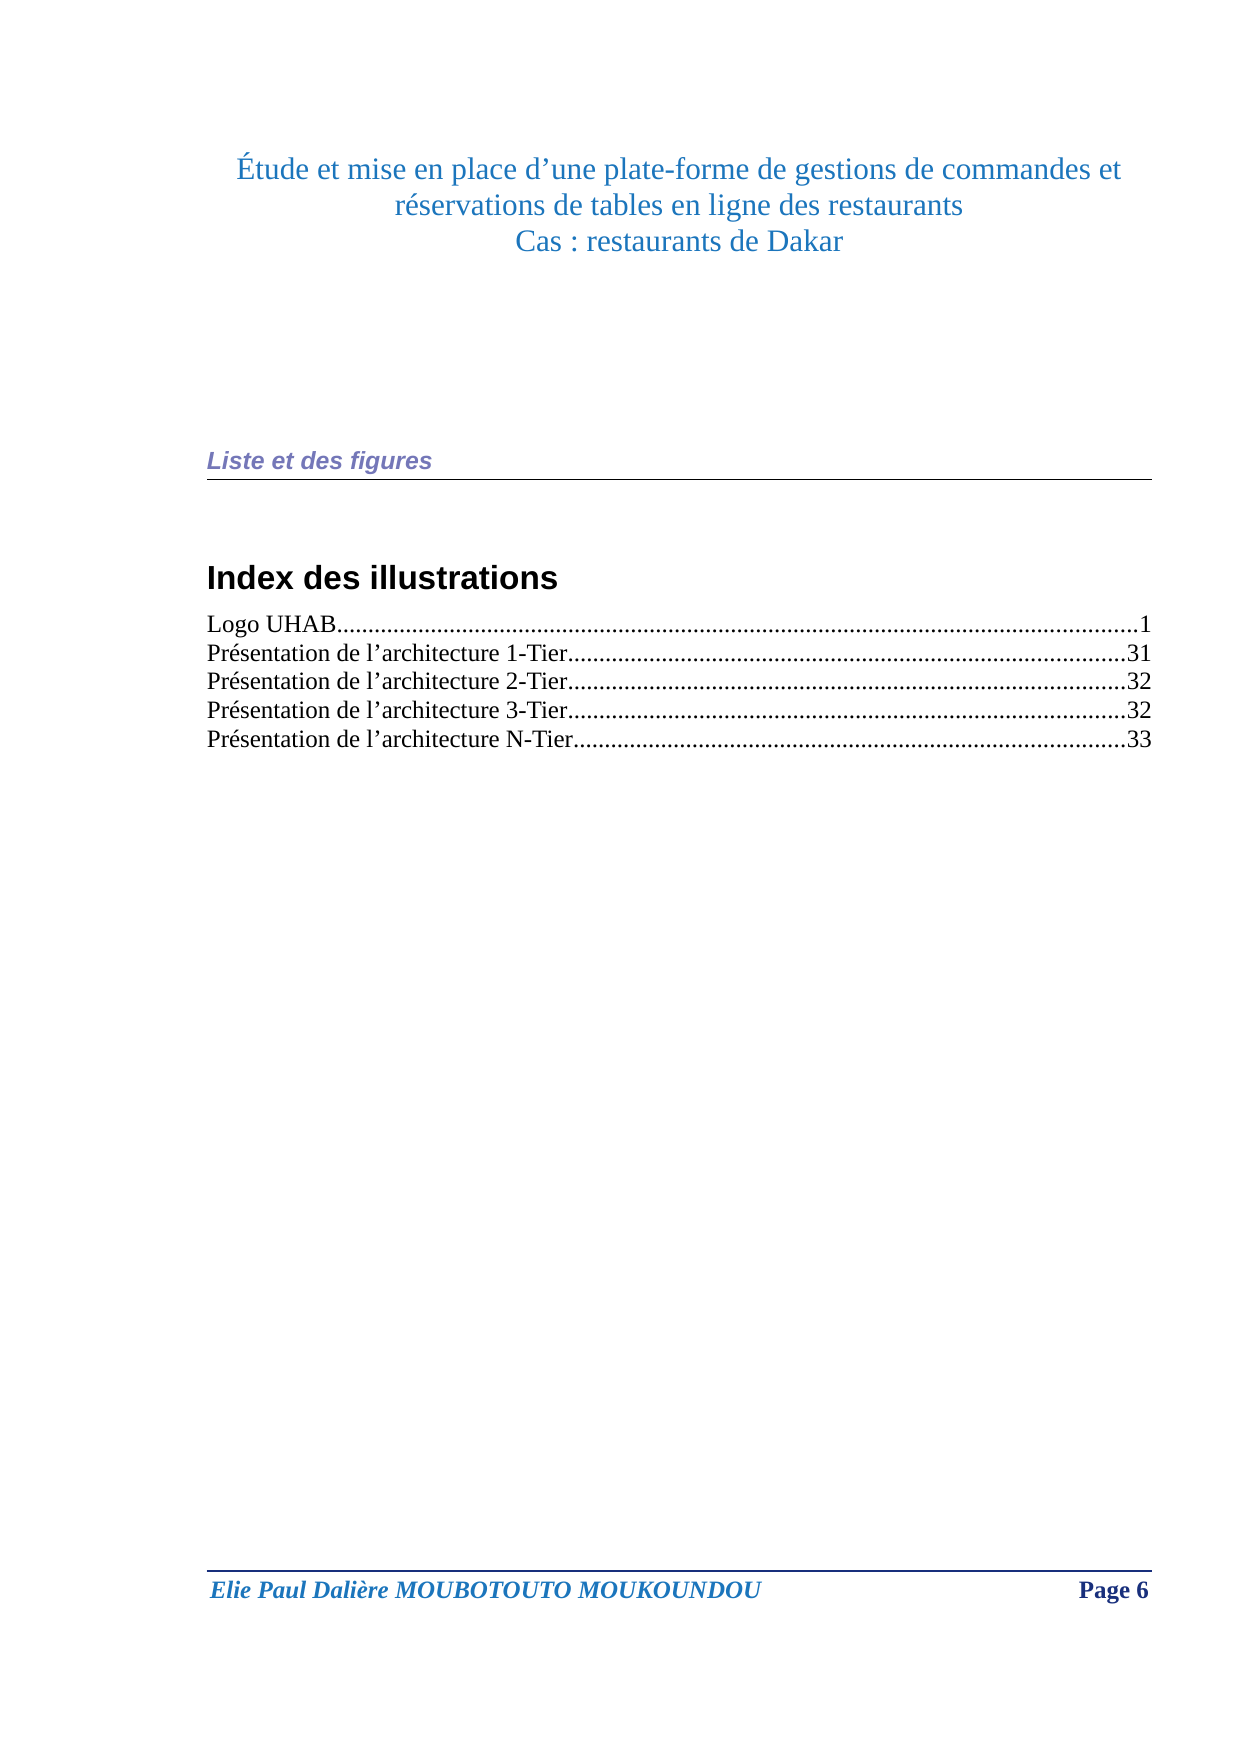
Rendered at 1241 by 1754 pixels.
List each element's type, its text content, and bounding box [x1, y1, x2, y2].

text Présentation de l’architecture 1-Tier 31 [207, 638, 1152, 666]
subtitle Index des illustrations [207, 558, 1152, 596]
subtitle Liste et des figures [207, 446, 1152, 479]
text Logo UHAB 1 [207, 609, 1152, 638]
text Présentation de l’architecture 2-Tier 32 [207, 666, 1152, 695]
text Présentation de l’architecture 3-Tier 32 [207, 695, 1152, 724]
text Présentation de l’architecture N-Tier 33 [207, 724, 1152, 753]
